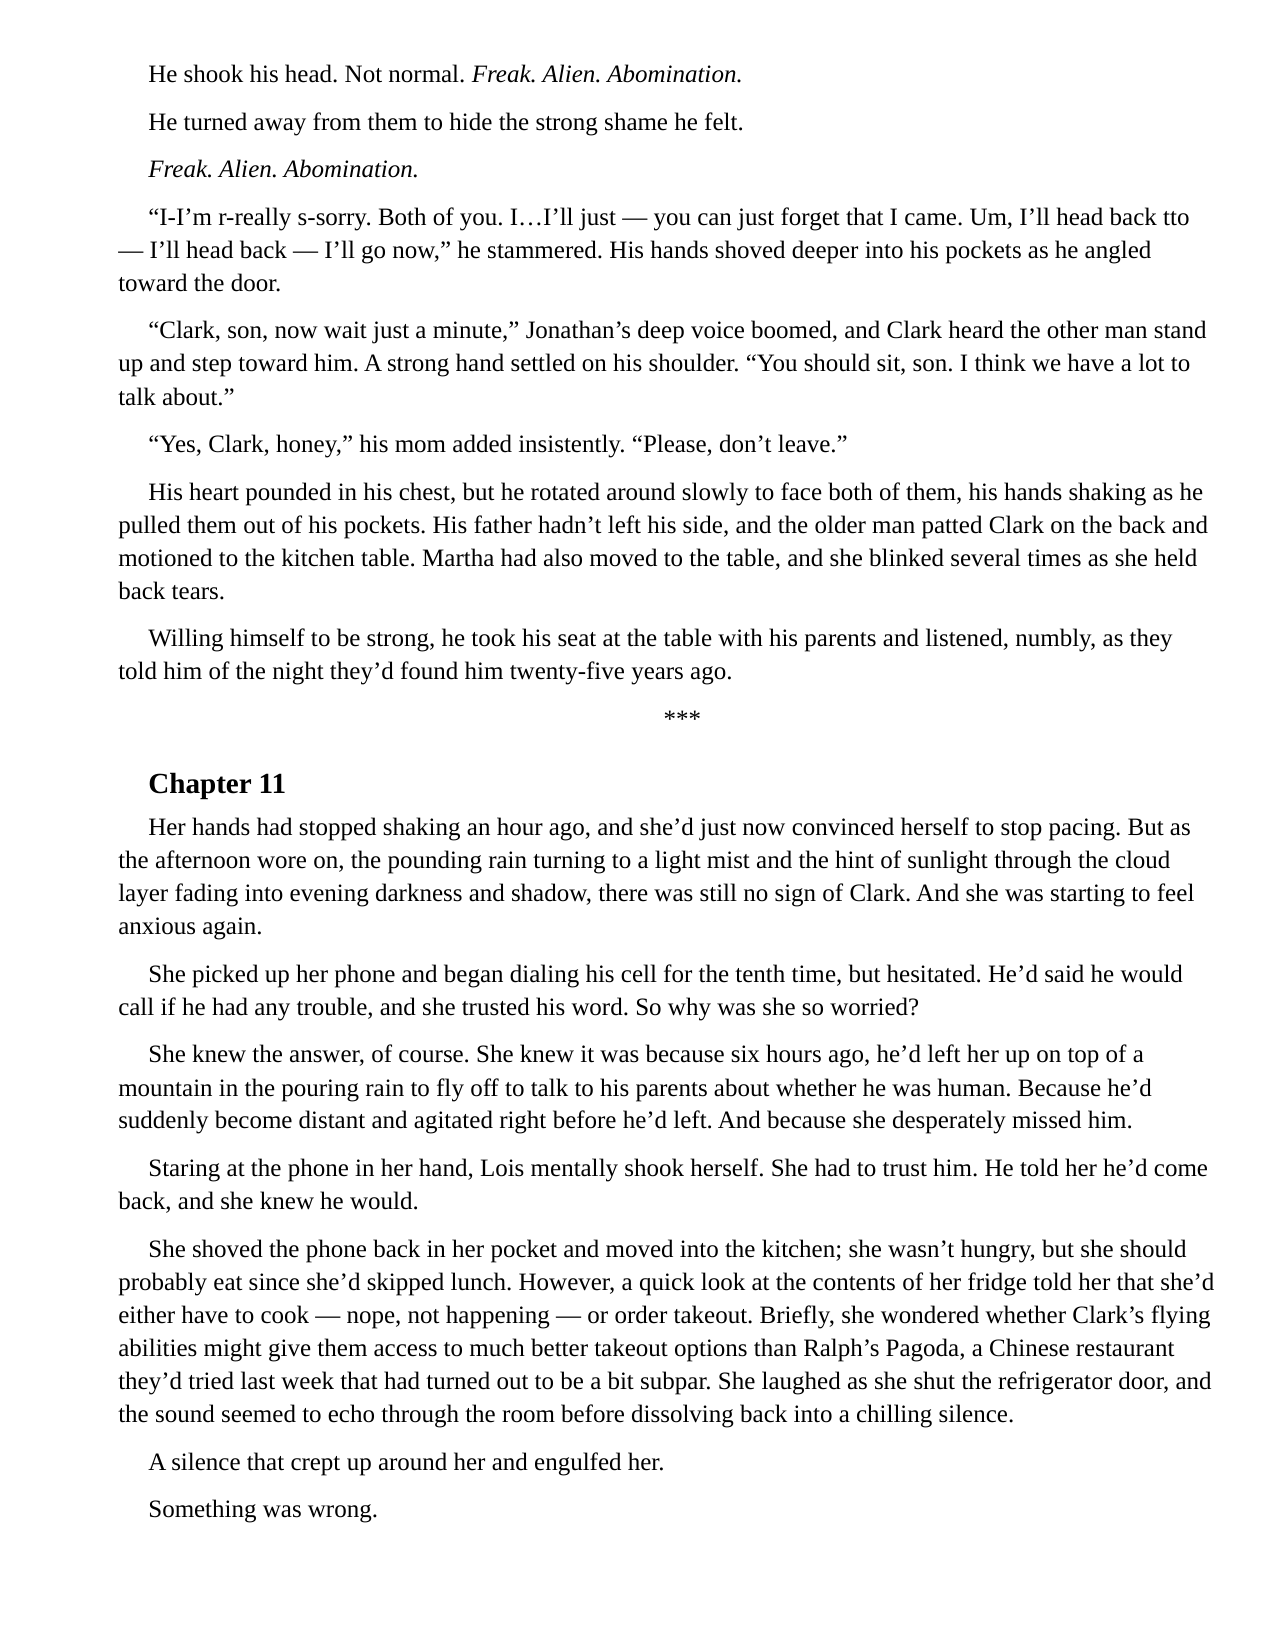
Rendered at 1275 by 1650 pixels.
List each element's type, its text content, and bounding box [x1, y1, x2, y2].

text “I-I’m r-really s-sorry. Both of you. I…I’ll just — you can just forget that I came. Um, I’ll head back tto — I’ll head back — I’ll go now,” he stammered. His hands shoved deeper into his pockets as he angled toward the door. [118, 202, 1216, 297]
text He shook his head. Not normal. Freak. Alien. Abomination. [118, 59, 1216, 88]
text She knew the answer, of course. She knew it was because six hours ago, he’d left her up on top of a mountain in the pouring rain to fly off to talk to his parents about whether he was human. Because he’d suddenly become distant and agitated right before he’d left. And because she desperately missed him. [118, 1039, 1216, 1134]
text A silence that crept up around her and engulfed her. [118, 1447, 1216, 1475]
text He turned away from them to hide the strong shame he felt. [118, 107, 1216, 135]
text His heart pounded in his chest, but he rotated around slowly to face both of them, his hands shaking as he pulled them out of his pockets. His father hadn’t left his side, and the older man patted Clark on the back and motioned to the kitchen table. Martha had also moved to the table, and she blinked several times as she held back tears. [118, 477, 1216, 604]
text *** [118, 704, 1216, 733]
text She picked up her phone and began dialing his cell for the tenth time, but hesitated. He’d said he would call if he had any trouble, and she trusted his word. So why was she so worried? [118, 959, 1216, 1021]
subtitle Chapter 11 [118, 766, 1216, 800]
text Her hands had stopped shaking an hour ago, and she’d just now convinced herself to stop pacing. But as the afternoon wore on, the pounding rain turning to a light mist and the hint of sunlight through the cloud layer fading into evening darkness and shadow, there was still no sign of Clark. And she was starting to feel anxious again. [118, 812, 1216, 940]
text Willing himself to be strong, he took his seat at the table with his parents and listened, numbly, as they told him of the night they’d found him twenty-five years ago. [118, 623, 1216, 685]
text She shoved the phone back in her pocket and moved into the kitchen; she wasn’t hungry, but she should probably eat since she’d skipped lunch. However, a quick look at the contents of her fridge told her that she’d either have to cook — nope, not happening — or order takeout. Briefly, she wondered whether Clark’s flying abilities might give them access to much better takeout options than Ralph’s Pagoda, a Chinese restaurant they’d tried last week that had turned out to be a bit subpar. She laughed as she shut the refrigerator door, and the sound seemed to echo through the room before dissolving back into a chilling silence. [118, 1234, 1216, 1428]
text “Clark, son, now wait just a minute,” Jonathan’s deep voice boomed, and Clark heard the other man stand up and step toward him. A strong hand settled on his shoulder. “You should sit, son. I think we have a lot to talk about.” [118, 316, 1216, 410]
text Staring at the phone in her hand, Lois mentally shook herself. She had to trust him. He told her he’d come back, and she knew he would. [118, 1153, 1216, 1215]
text Freak. Alien. Abomination. [118, 154, 1216, 183]
text Something was wrong. [118, 1494, 1216, 1523]
text “Yes, Clark, honey,” his mom added insistently. “Please, don’t leave.” [118, 429, 1216, 458]
